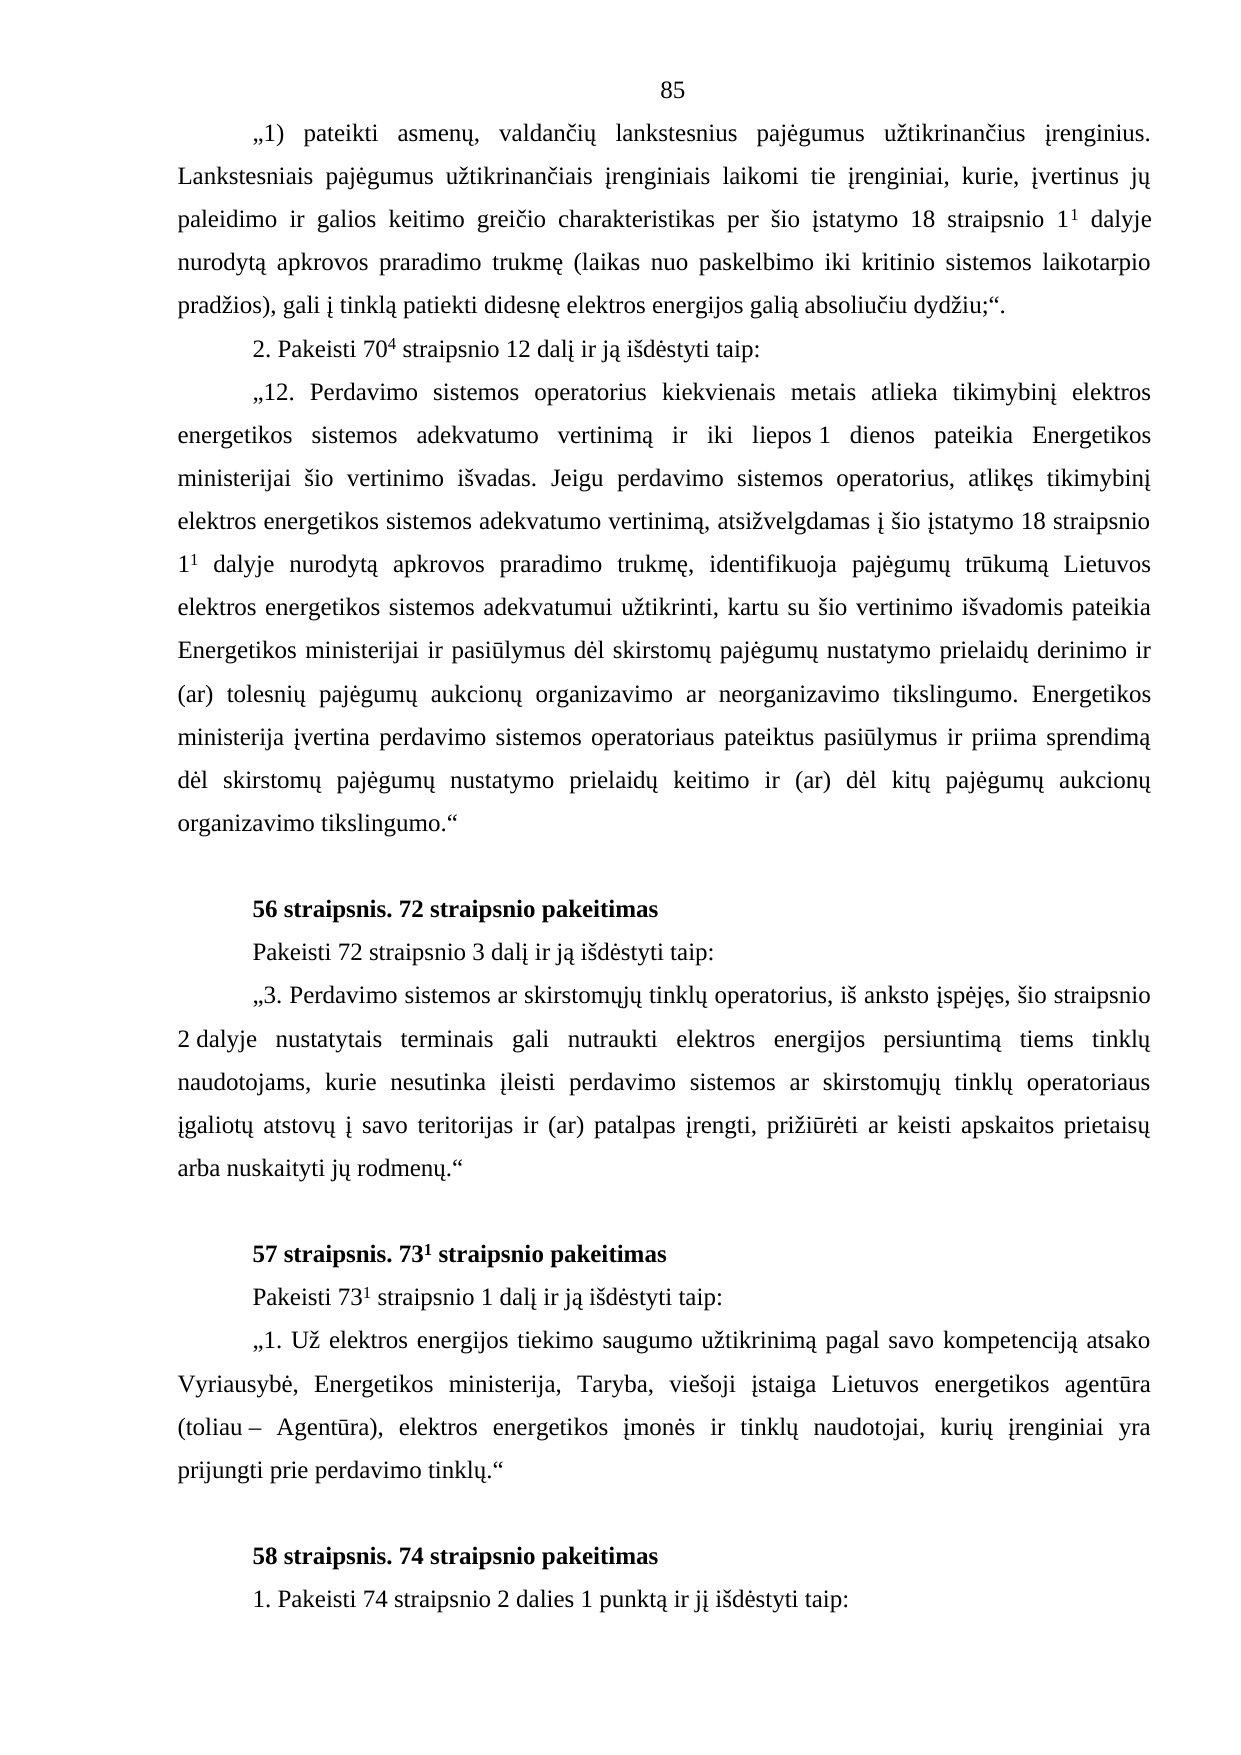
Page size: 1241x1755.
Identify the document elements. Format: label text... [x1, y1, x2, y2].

text 58 straipsnis. 74 straipsnio pakeitimas [177, 1541, 1152, 1570]
text 57 straipsnis. 731 straipsnio pakeitimas [177, 1239, 1152, 1268]
text 1. Pakeisti 74 straipsnio 2 dalies 1 punktą ir jį išdėstyti taip: [177, 1584, 1152, 1613]
text Pakeisti 72 straipsnio 3 dalį ir ją išdėstyti taip: [177, 937, 1152, 966]
text Pakeisti 731 straipsnio 1 dalį ir ją išdėstyti taip: [177, 1282, 1152, 1311]
text „1) pateikti asmenų, valdančių lankstesnius pajėgumus užtikrinančius įrenginius. Lankstesniais pajėgumus užtikrinančiais įrenginiais laikomi tie įrenginiai, kurie, įvertinus jų paleidimo ir galios keitimo greičio charakteristikas per šio įstatymo 18 straipsnio 11 dalyje nurodytą apkrovos praradimo trukmę (laikas nuo paskelbimo iki kritinio sistemos laikotarpio pradžios), gali į tinklą patiekti didesnę elektros energijos galią absoliučiu dydžiu;“. [177, 118, 1152, 319]
text „1. Už elektros energijos tiekimo saugumo užtikrinimą pagal savo kompetenciją atsako Vyriausybė, Energetikos ministerija, Taryba, viešoji įstaiga Lietuvos energetikos agentūra (toliau – Agentūra), elektros energetikos įmonės ir tinklų naudotojai, kurių įrenginiai yra prijungti prie perdavimo tinklų.“ [177, 1326, 1152, 1484]
text 2. Pakeisti 704 straipsnio 12 dalį ir ją išdėstyti taip: [177, 334, 1152, 362]
text „3. Perdavimo sistemos ar skirstomųjų tinklų operatorius, iš anksto įspėjęs, šio straipsnio 2 dalyje nustatytais terminais gali nutraukti elektros energijos persiuntimą tiems tinklų naudotojams, kurie nesutinka įleisti perdavimo sistemos ar skirstomųjų tinklų operatoriaus įgaliotų atstovų į savo teritorijas ir (ar) patalpas įrengti, prižiūrėti ar keisti apskaitos prietaisų arba nuskaityti jų rodmenų.“ [177, 981, 1152, 1182]
text „12. Perdavimo sistemos operatorius kiekvienais metais atlieka tikimybinį elektros energetikos sistemos adekvatumo vertinimą ir iki liepos 1 dienos pateikia Energetikos ministerijai šio vertinimo išvadas. Jeigu perdavimo sistemos operatorius, atlikęs tikimybinį elektros energetikos sistemos adekvatumo vertinimą, atsižvelgdamas į šio įstatymo 18 straipsnio 11 dalyje nurodytą apkrovos praradimo trukmę, identifikuoja pajėgumų trūkumą Lietuvos elektros energetikos sistemos adekvatumui užtikrinti, kartu su šio vertinimo išvadomis pateikia Energetikos ministerijai ir pasiūlymus dėl skirstomų pajėgumų nustatymo prielaidų derinimo ir (ar) tolesnių pajėgumų aukcionų organizavimo ar neorganizavimo tikslingumo. Energetikos ministerija įvertina perdavimo sistemos operatoriaus pateiktus pasiūlymus ir priima sprendimą dėl skirstomų pajėgumų nustatymo prielaidų keitimo ir (ar) dėl kitų pajėgumų aukcionų organizavimo tikslingumo.“ [177, 377, 1152, 837]
text 56 straipsnis. 72 straipsnio pakeitimas [177, 894, 1152, 923]
